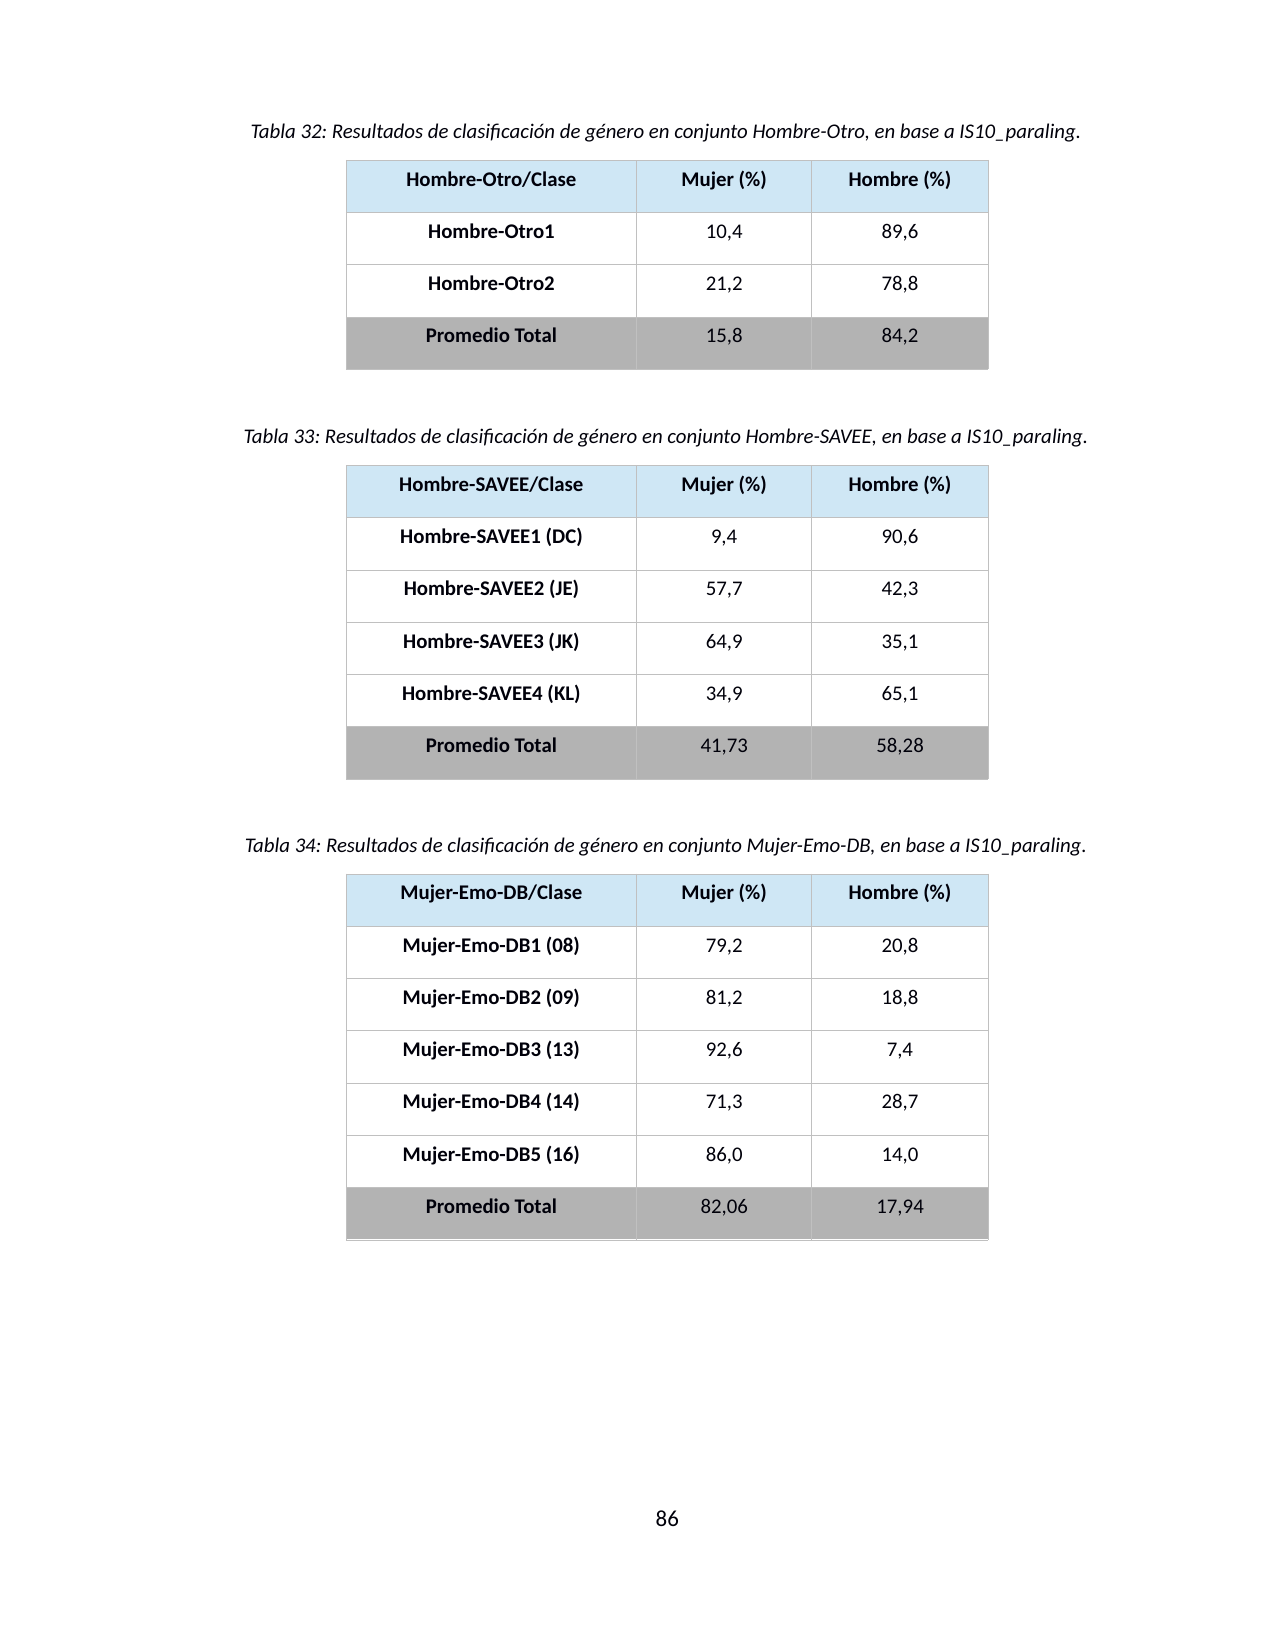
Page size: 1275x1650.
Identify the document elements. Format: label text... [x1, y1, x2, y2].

table_cell 17,94 [812, 1188, 988, 1239]
table_cell Promedio Total [347, 318, 636, 369]
table_cell 42,3 [812, 571, 988, 622]
table_cell 10,4 [637, 213, 811, 264]
table_cell Hombre-SAVEE2 (JE) [347, 571, 636, 622]
table_header Mujer-Emo-DB/Clase [347, 875, 636, 926]
table_header Hombre (%) [812, 875, 988, 926]
table_cell 81,2 [637, 979, 811, 1030]
table_cell Mujer-Emo-DB5 (16) [347, 1136, 636, 1187]
table_cell 15,8 [637, 318, 811, 369]
table_header Hombre (%) [812, 161, 988, 212]
table_cell Promedio Total [347, 727, 636, 779]
table_cell Hombre-SAVEE4 (KL) [347, 675, 636, 726]
table_cell Mujer-Emo-DB1 (08) [347, 927, 636, 978]
table_cell 64,9 [637, 623, 811, 674]
table_header Hombre (%) [812, 466, 988, 517]
table_cell 86,0 [637, 1136, 811, 1187]
table_header Hombre-Otro/Clase [347, 161, 636, 212]
table_cell 65,1 [812, 675, 988, 726]
table_cell 14,0 [812, 1136, 988, 1187]
text Tabla 33: Resultados de clasificación de género en conjunto Hombre-SAVEE, en base a IS10_paraling. [177, 423, 1157, 449]
table_cell Mujer-Emo-DB2 (09) [347, 979, 636, 1030]
table_cell 21,2 [637, 265, 811, 317]
table_cell 78,8 [812, 265, 988, 317]
table_cell 57,7 [637, 571, 811, 622]
table_cell 71,3 [637, 1084, 811, 1135]
text Tabla 34: Resultados de clasificación de género en conjunto Mujer-Emo-DB, en base a IS10_paraling. [177, 832, 1157, 857]
table_cell 20,8 [812, 927, 988, 978]
table_cell Hombre-SAVEE1 (DC) [347, 518, 636, 569]
table_cell Mujer-Emo-DB4 (14) [347, 1084, 636, 1135]
table_cell Promedio Total [347, 1188, 636, 1239]
table_cell 84,2 [812, 318, 988, 369]
table_cell 18,8 [812, 979, 988, 1030]
table_header Mujer (%) [637, 875, 811, 926]
table_cell 92,6 [637, 1031, 811, 1083]
table_cell 35,1 [812, 623, 988, 674]
table_cell 90,6 [812, 518, 988, 569]
table_cell 7,4 [812, 1031, 988, 1083]
table_cell 89,6 [812, 213, 988, 264]
table_cell Hombre-SAVEE3 (JK) [347, 623, 636, 674]
table_header Hombre-SAVEE/Clase [347, 466, 636, 517]
table_cell 41,73 [637, 727, 811, 779]
table_header Mujer (%) [637, 466, 811, 517]
table_cell Mujer-Emo-DB3 (13) [347, 1031, 636, 1083]
table_cell 79,2 [637, 927, 811, 978]
table_cell 58,28 [812, 727, 988, 779]
table_header Mujer (%) [637, 161, 811, 212]
table_cell 34,9 [637, 675, 811, 726]
table_cell 82,06 [637, 1188, 811, 1239]
table_cell Hombre-Otro1 [347, 213, 636, 264]
table_cell 28,7 [812, 1084, 988, 1135]
table_cell 9,4 [637, 518, 811, 569]
text Tabla 32: Resultados de clasificación de género en conjunto Hombre-Otro, en base a IS10_paraling. [177, 118, 1157, 143]
table_cell Hombre-Otro2 [347, 265, 636, 317]
